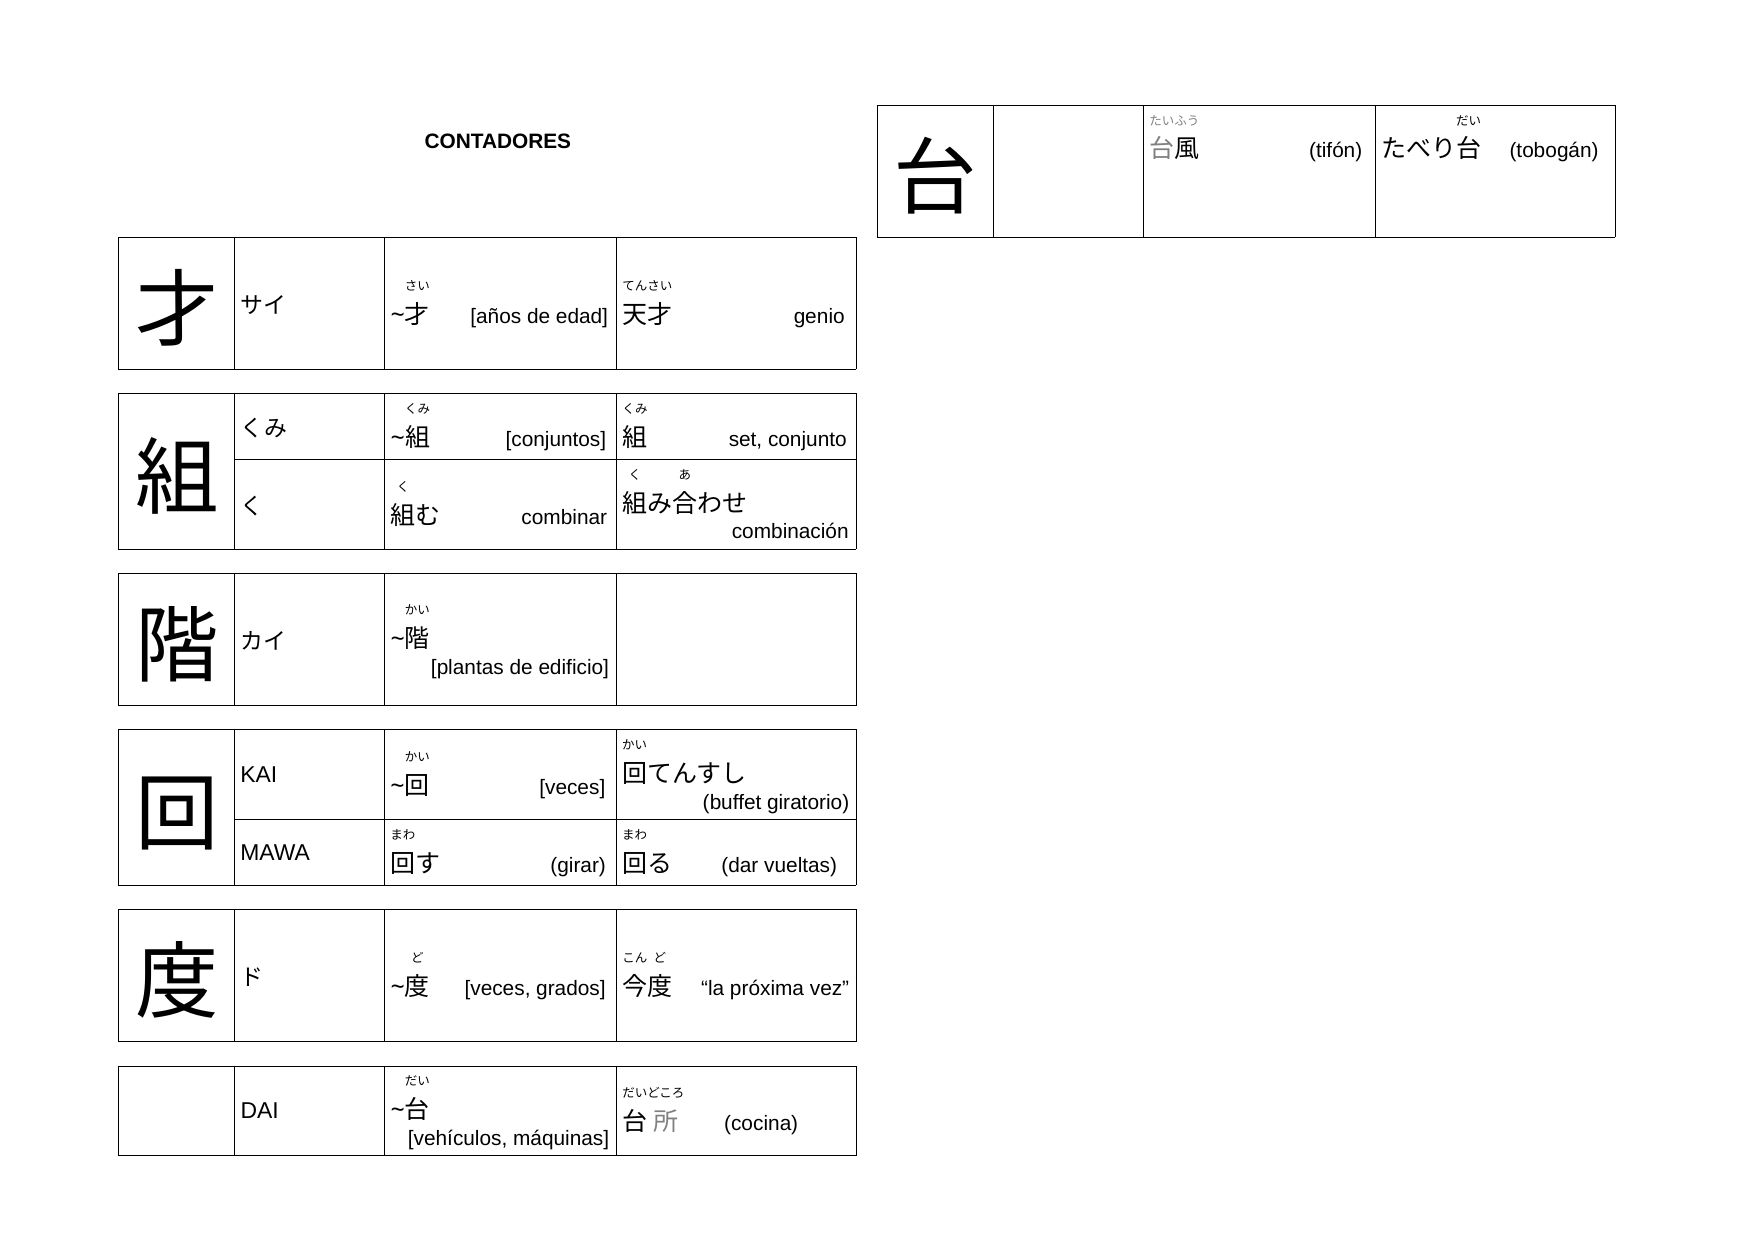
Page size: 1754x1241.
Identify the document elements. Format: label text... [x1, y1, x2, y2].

table_header ド [235, 910, 384, 1041]
table_cell 組くむ combinar [385, 460, 616, 549]
table_header 今こん度ど “la próxima vez” [617, 910, 856, 1041]
table_cell 回まわす (girar) [385, 820, 616, 885]
table_header ~回かい [veces] [385, 730, 616, 819]
table_header [119, 1067, 234, 1155]
table_header カイ [235, 574, 384, 705]
table_header 回 [119, 730, 234, 885]
table_header ~才さい [años de edad] [385, 238, 616, 369]
table_header [617, 574, 856, 705]
table_header 階 [119, 574, 234, 705]
table_header 台だい所どころ (cocina) [617, 1067, 856, 1155]
table_header ~台だい [vehículos, máquinas] [385, 1067, 616, 1155]
text CONTADORES [118, 129, 877, 153]
table_cell く [235, 460, 384, 549]
table_header 回かいてんすし (buffet giratorio) [617, 730, 856, 819]
table_header [994, 106, 1143, 237]
table_header DAI [235, 1067, 384, 1155]
table_header KAI [235, 730, 384, 819]
table_header 度 [119, 910, 234, 1041]
table_header 天てん才さい genio [617, 238, 856, 369]
table_cell MAWA [235, 820, 384, 885]
table_header サイ [235, 238, 384, 369]
table_header ~階かい [plantas de edificio] [385, 574, 616, 705]
table_header ~組くみ [conjuntos] [385, 394, 616, 459]
table_header 台 [878, 106, 993, 237]
table_header ~度ど [veces, grados] [385, 910, 616, 1041]
table_cell たべり台だい (tobogán) [1376, 106, 1615, 237]
table_header 組くみ set, conjunto [617, 394, 856, 459]
table_cell 組くみ合あわせ combinación [617, 460, 856, 549]
table_header くみ [235, 394, 384, 459]
table_cell 台たい風ふう (tifón) [1144, 106, 1375, 237]
table_header 組 [119, 394, 234, 549]
table_header 才 [119, 238, 234, 369]
table_cell 回まわる (dar vueltas) [617, 820, 856, 885]
